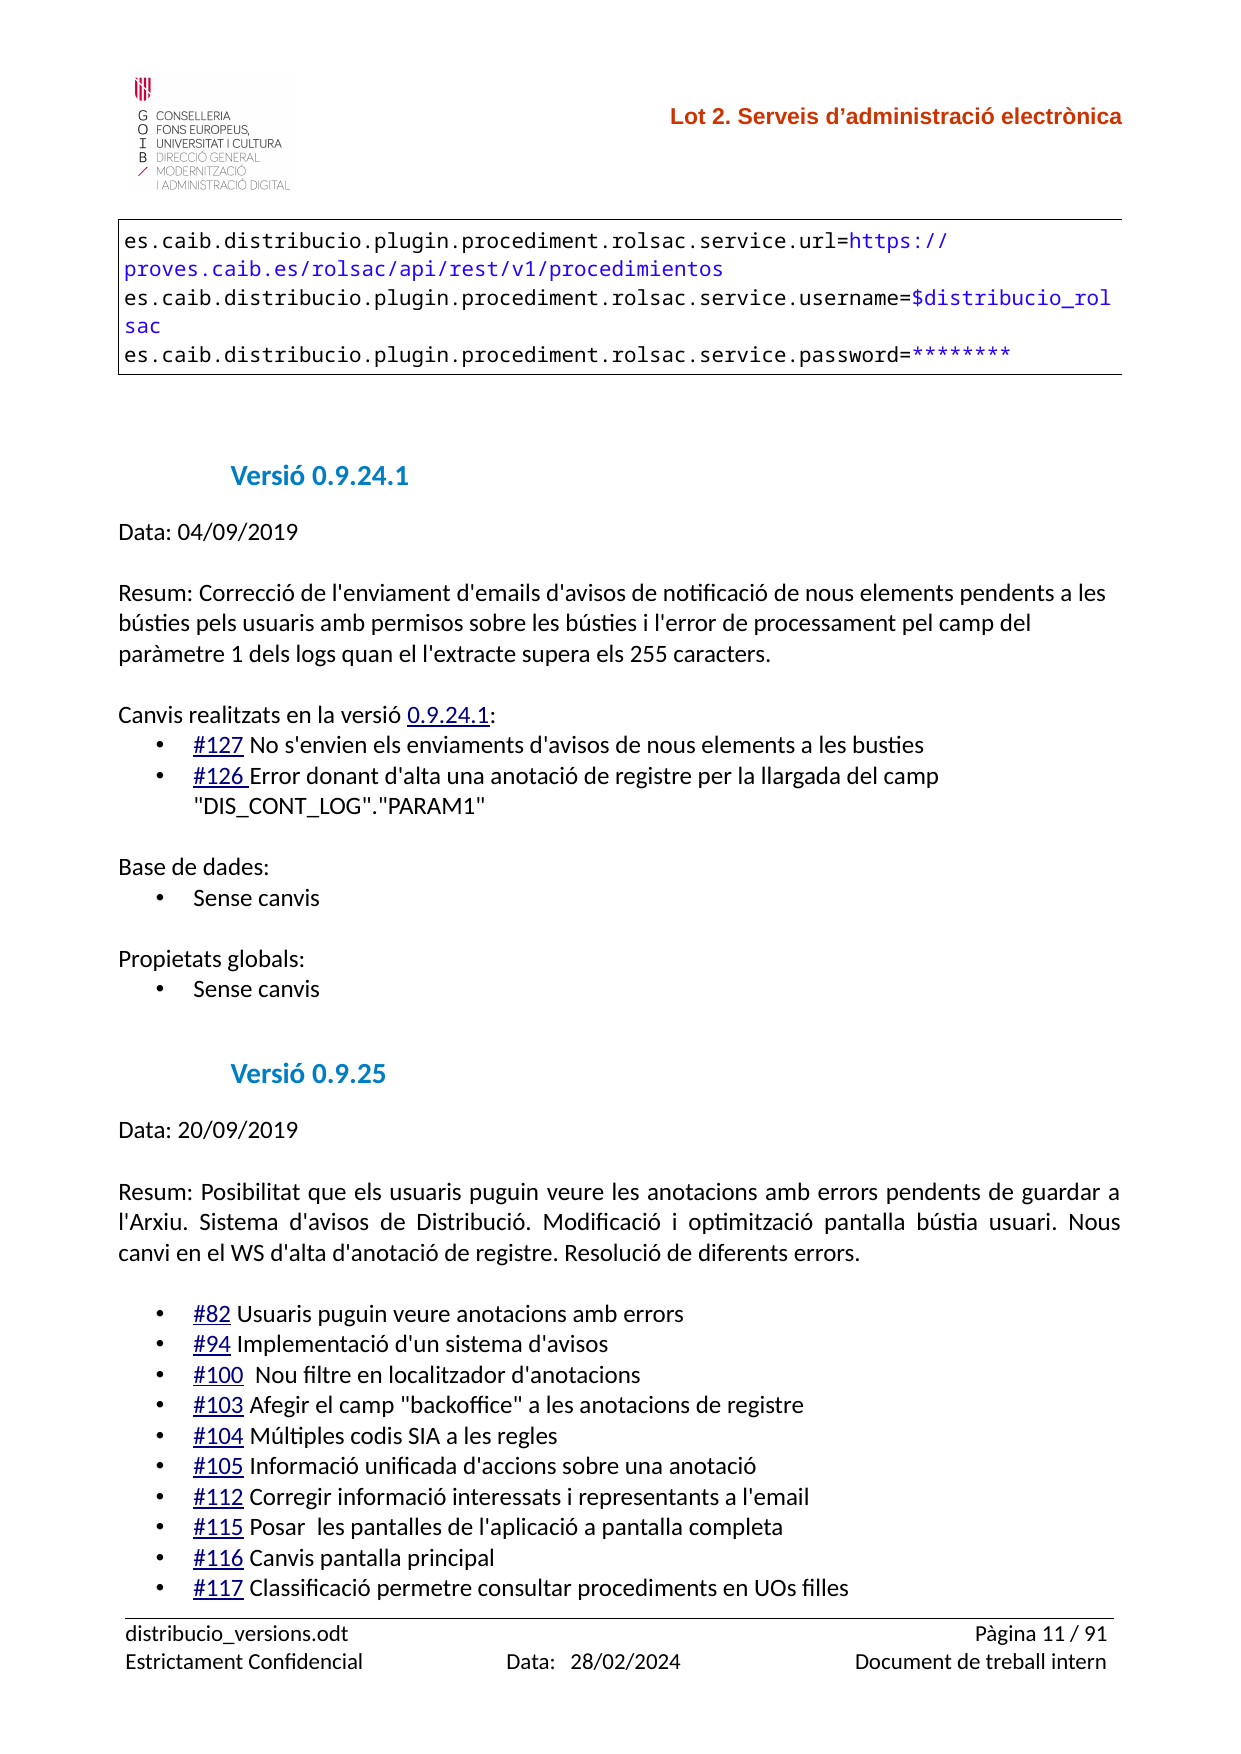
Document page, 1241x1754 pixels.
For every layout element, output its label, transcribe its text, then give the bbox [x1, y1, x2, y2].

list #127 No s'envien els enviaments d'avisos de nous elements a les busties [156, 729, 1122, 760]
table_header es.caib.distribucio.plugin.procediment.rolsac.service.url=https://proves.caib.es/rolsac/api/rest/v1/procedimientos es.caib.distribucio.plugin.procediment.rolsac.service.username=$distribucio_rolsac es.caib.distribucio.plugin.procediment.rolsac.service.password=******** [119, 220, 1122, 374]
text Resum: Posibilitat que els usuaris puguin veure les anotacions amb errors pendents de guardar a l'Arxiu. Sistema d'avisos de Distribució. Modificació i optimització pantalla bústia usuari. Nous canvi en el WS d'alta d'anotació de registre. Resolució de diferents errors. [118, 1176, 1122, 1267]
list Sense canvis [156, 974, 1122, 1004]
list #103 Afegir el camp "backoffice" a les anotacions de registre [156, 1389, 1122, 1420]
list #94 Implementació d'un sistema d'avisos [156, 1328, 1122, 1359]
list #82 Usuaris puguin veure anotacions amb errors [156, 1298, 1122, 1328]
subtitle Versió 0.9.24.1 [153, 457, 1122, 492]
text Base de dades: [118, 852, 1122, 882]
list #126 Error donant d'alta una anotació de registre per la llargada del camp "DIS_CONT_LOG"."PARAM1" [156, 760, 1122, 821]
list #104 Múltiples codis SIA a les regles [156, 1420, 1122, 1450]
text Data: 04/09/2019 [118, 516, 1122, 546]
text Propietats globals: [118, 943, 1122, 974]
text Data: 20/09/2019 [118, 1114, 1122, 1145]
list #116 Canvis pantalla principal [156, 1542, 1122, 1572]
list #105 Informació unificada d'accions sobre una anotació [156, 1450, 1122, 1481]
list #117 Classificació permetre consultar procediments en UOs filles [156, 1572, 1122, 1603]
list #100 Nou filtre en localitzador d'anotacions [156, 1359, 1122, 1389]
subtitle Versió 0.9.25 [153, 1055, 1122, 1091]
list Sense canvis [156, 882, 1122, 913]
picture [126, 70, 299, 197]
text Canvis realitzats en la versió 0.9.24.1: [118, 699, 1122, 729]
text Resum: Correcció de l'enviament d'emails d'avisos de notificació de nous elements pendents a les bústies pels usuaris amb permisos sobre les bústies i l'error de processament pel camp del paràmetre 1 dels logs quan el l'extracte supera els 255 caracters. [118, 577, 1122, 668]
list #112 Corregir informació interessats i representants a l'email [156, 1481, 1122, 1511]
list #115 Posar les pantalles de l'aplicació a pantalla completa [156, 1511, 1122, 1542]
